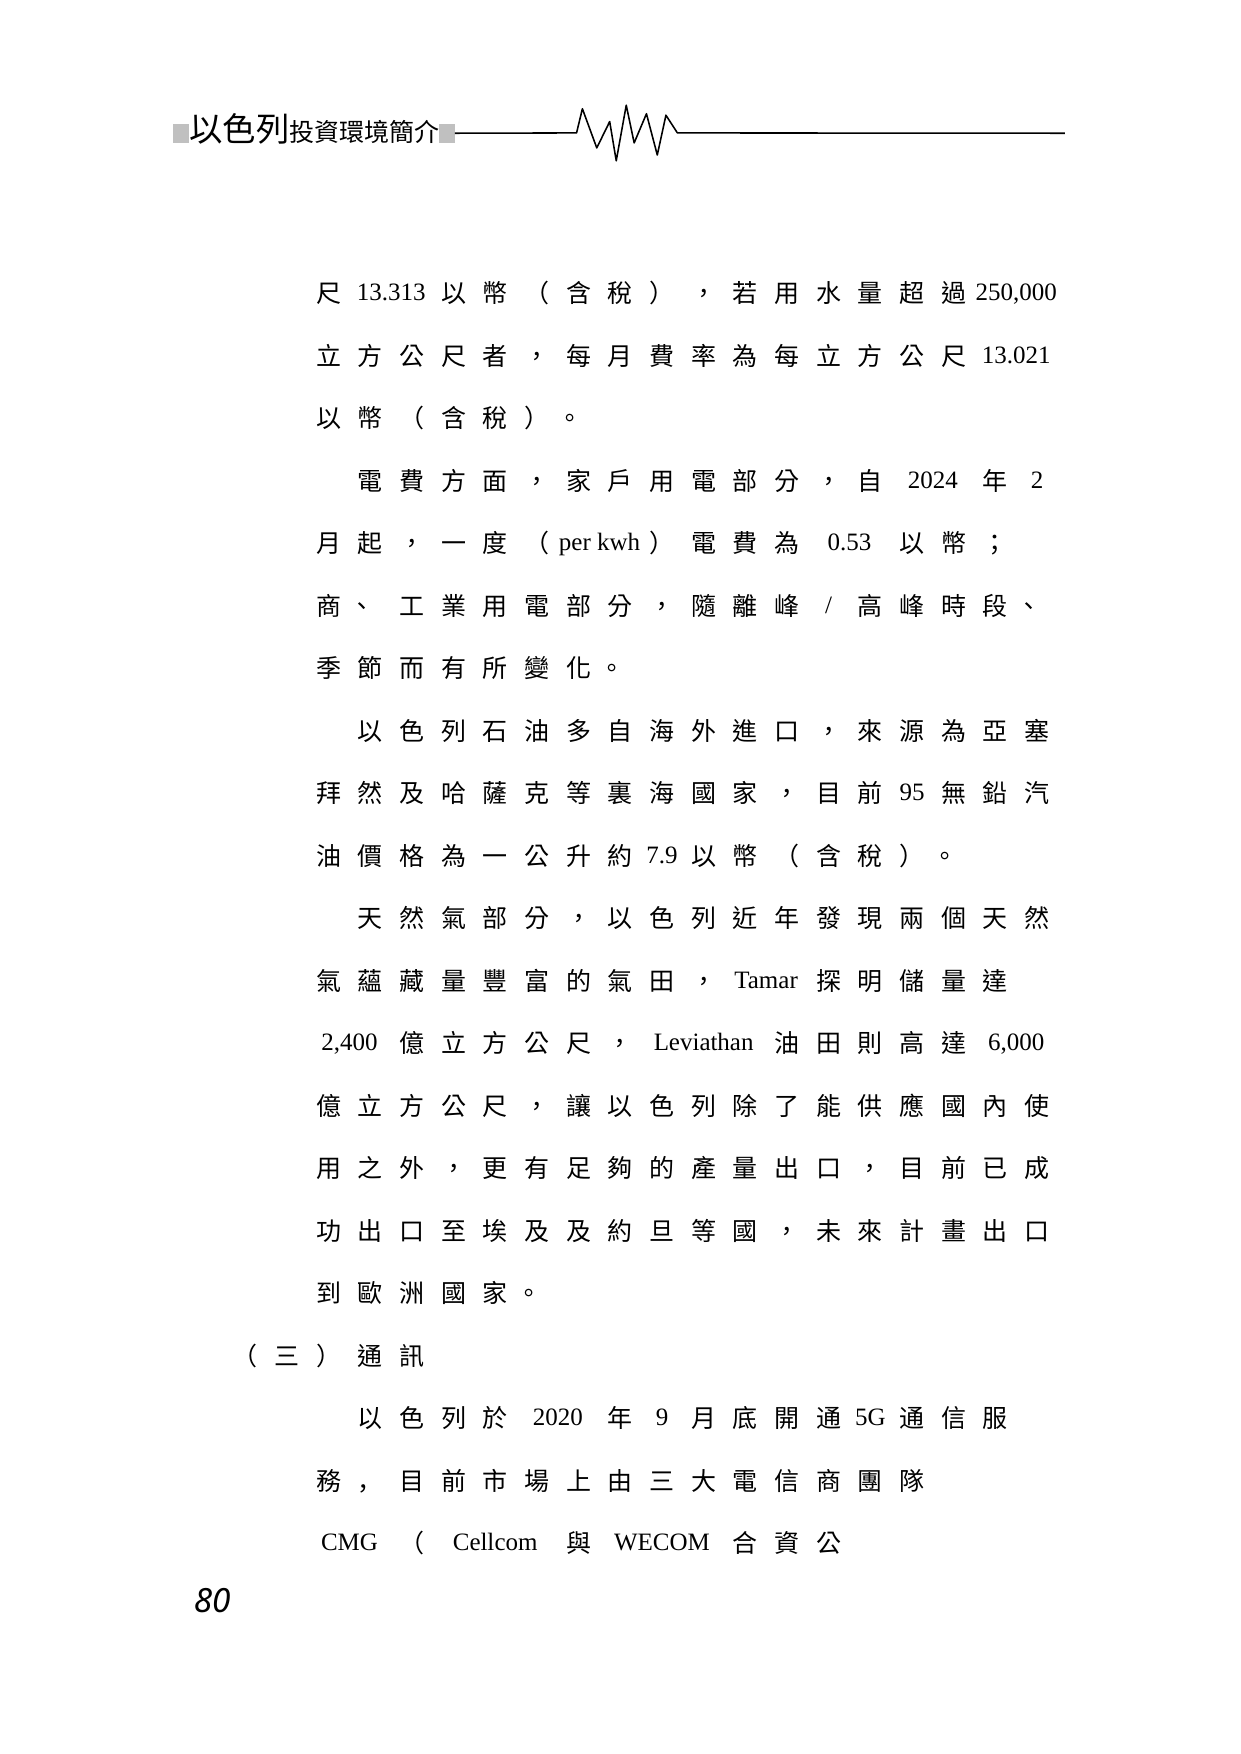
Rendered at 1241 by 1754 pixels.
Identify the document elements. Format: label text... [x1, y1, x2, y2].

text 電費方面，家戶用電部分，自2024年2月起，一度（per kwh）電費為0.53以幣；商、工業用電部分，隨離峰/高峰時段、季節而有所變化。 [281, 438, 1058, 688]
text 以色列石油多自海外進口，來源為亞塞拜然及哈薩克等裏海國家，目前95無鉛汽油價格為一公升約7.9以幣（含稅）。 [281, 688, 1058, 875]
text 天然氣部分，以色列近年發現兩個天然氣蘊藏量豐富的氣田，Tamar探明儲量達2,400億立方公尺，Leviathan油田則高達6,000億立方公尺，讓以色列除了能供應國內使用之外，更有足夠的產量出口，目前已成功出口至埃及及約旦等國，未來計畫出口到歐洲國家。 [281, 875, 1058, 1313]
text 以色列於2020年9月底開通5G通信服務，目前市場上由三大電信商團隊CMG（Cellcom與WECOM合資公 [281, 1375, 1058, 1563]
text （三）通訊 [207, 1313, 1058, 1375]
text 尺13.313以幣（含稅），若用水量超過250,000立方公尺者，每月費率為每立方公尺13.021以幣（含稅）。 [281, 250, 1058, 438]
